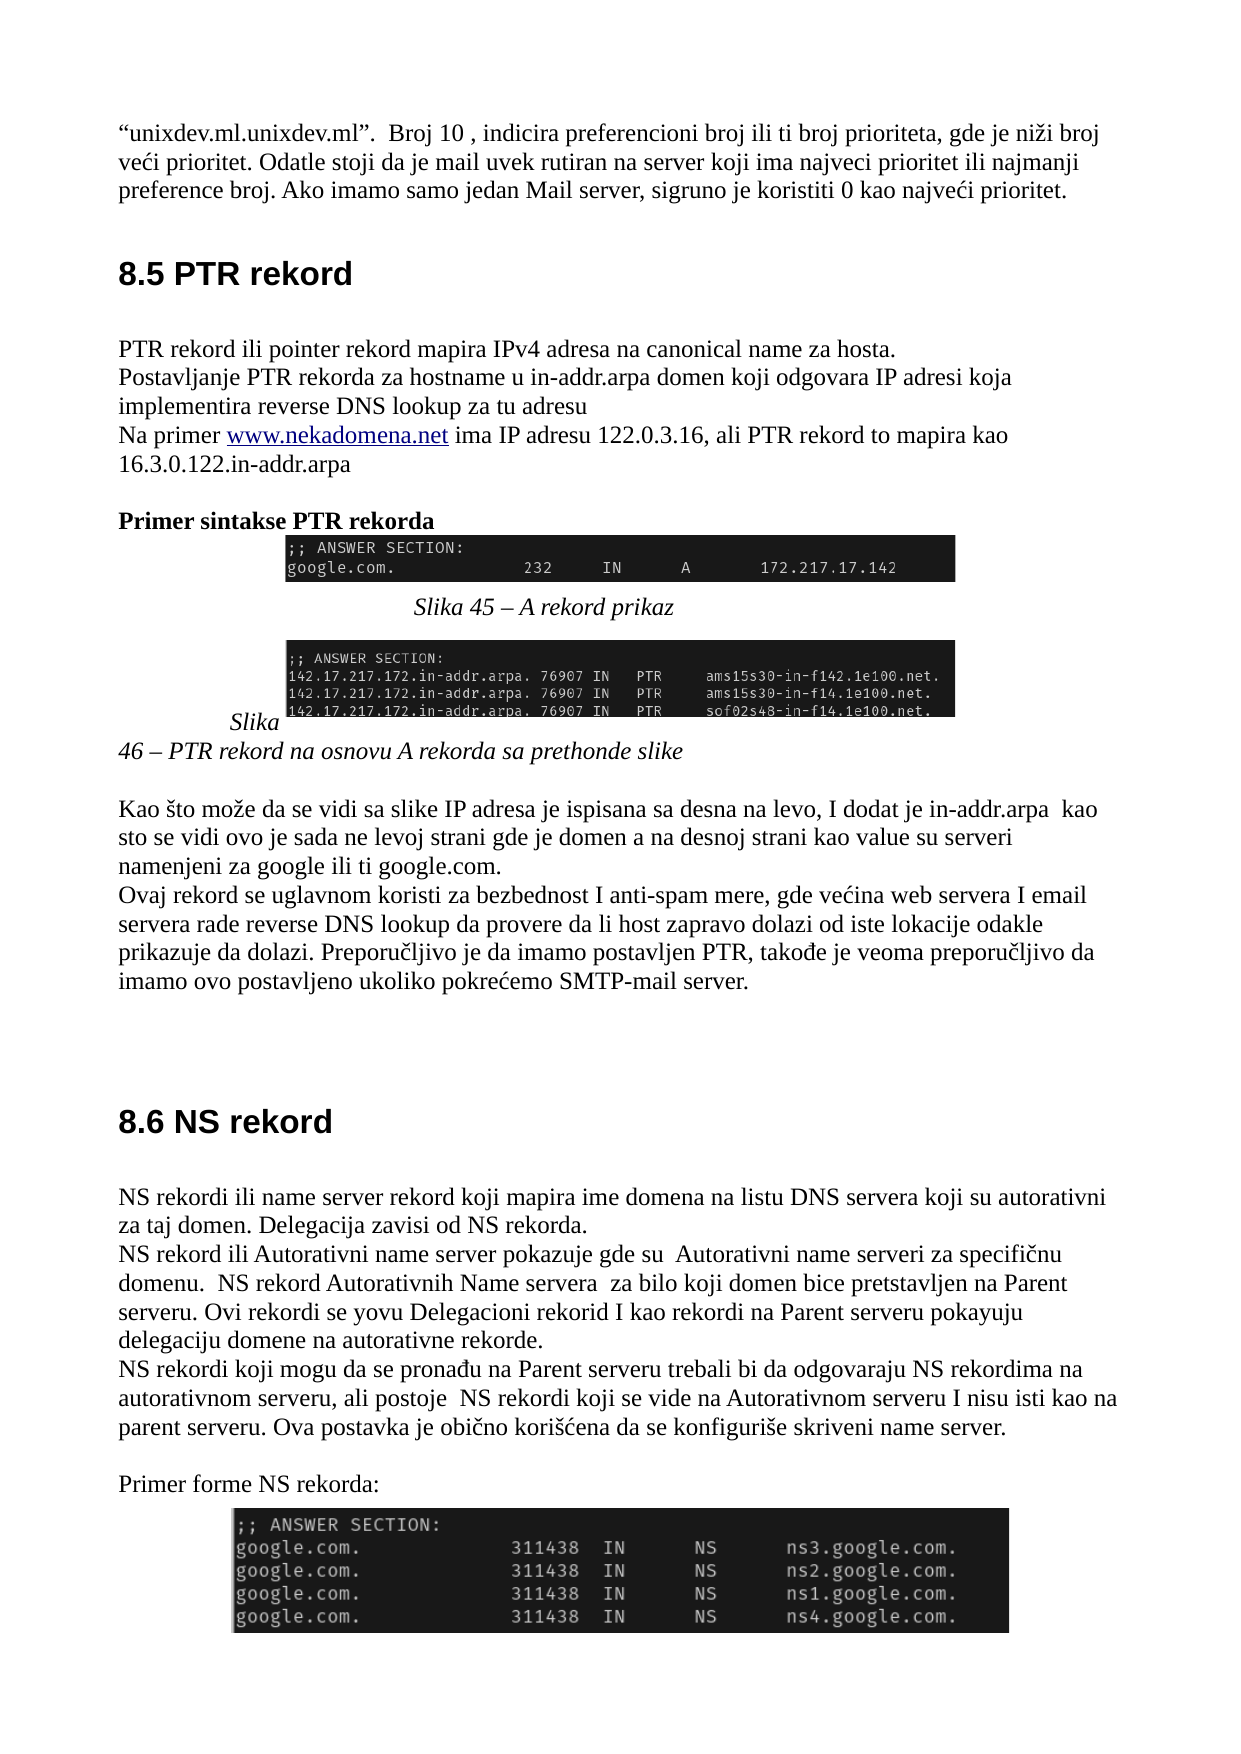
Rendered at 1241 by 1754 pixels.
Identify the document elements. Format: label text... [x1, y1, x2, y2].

text Ovaj rekord se uglavnom koristi za bezbednost I anti-spam mere, gde većina web servera I email servera rade reverse DNS lookup da provere da li host zapravo dolazi od iste lokacije odakle prikazuje da dolazi. Preporučljivo je da imamo postavljen PTR, takođe je veoma preporučljivo da imamo ovo postavljeno ukoliko pokrećemo SMTP-mail server. [118, 880, 1122, 995]
text Slika 45 – A rekord prikaz [118, 592, 1122, 621]
text 16.3.0.122.in-addr.arpa [118, 449, 1122, 477]
text NS rekordi koji mogu da se pronađu na Parent serveru trebali bi da odgovaraju NS rekordima na autorativnom serveru, ali postoje NS rekordi koji se vide na Autorativnom serveru I nisu isti kao na parent serveru. Ova postavka je obično korišćena da se konfiguriše skriveni name server. [118, 1354, 1122, 1440]
subtitle 8.5 PTR rekord [118, 254, 1122, 292]
text PTR rekord ili pointer rekord mapira IPv4 adresa na canonical name za hosta. [118, 334, 1122, 362]
text NS rekord ili Autorativni name server pokazuje gde su Autorativni name serveri za specifičnu domenu. NS rekord Autorativnih Name servera za bilo koji domen bice pretstavljen na Parent serveru. Ovi rekordi se yovu Delegacioni rekorid I kao rekordi na Parent serveru pokayuju delegaciju domene na autorativne rekorde. [118, 1239, 1122, 1354]
subtitle 8.6 NS rekord [118, 1102, 1122, 1140]
text Postavljanje PTR rekorda za hostname u in-addr.arpa domen koji odgovara IP adresi koja implementira reverse DNS lookup za tu adresu [118, 362, 1122, 420]
text NS rekordi ili name server rekord koji mapira ime domena na listu DNS servera koji su autorativni za taj domen. Delegacija zavisi od NS rekorda. [118, 1182, 1122, 1239]
text Slika 46 – PTR rekord na osnovu A rekorda sa prethonde slike [118, 707, 1122, 765]
text Primer forme NS rekorda: [118, 1469, 1122, 1498]
picture [285, 535, 956, 582]
picture [285, 640, 955, 717]
text “unixdev.ml.unixdev.ml”. Broj 10 , indicira preferencioni broj ili ti broj prioriteta, gde je niži broj veći prioritet. Odatle stoji da je mail uvek rutiran na server koji ima najveci prioritet ili najmanji preference broj. Ako imamo samo jedan Mail server, sigruno je koristiti 0 kao najveći prioritet. [118, 118, 1122, 204]
text Na primer www.nekadomena.net ima IP adresu 122.0.3.16, ali PTR rekord to mapira kao [118, 420, 1122, 449]
text Primer sintakse PTR rekorda [118, 506, 1122, 535]
picture [231, 1508, 1010, 1633]
text Kao što može da se vidi sa slike IP adresa je ispisana sa desna na levo, I dodat je in-addr.arpa kao sto se vidi ovo je sada ne levoj strani gde je domen a na desnoj strani kao value su serveri namenjeni za google ili ti google.com. [118, 794, 1122, 880]
